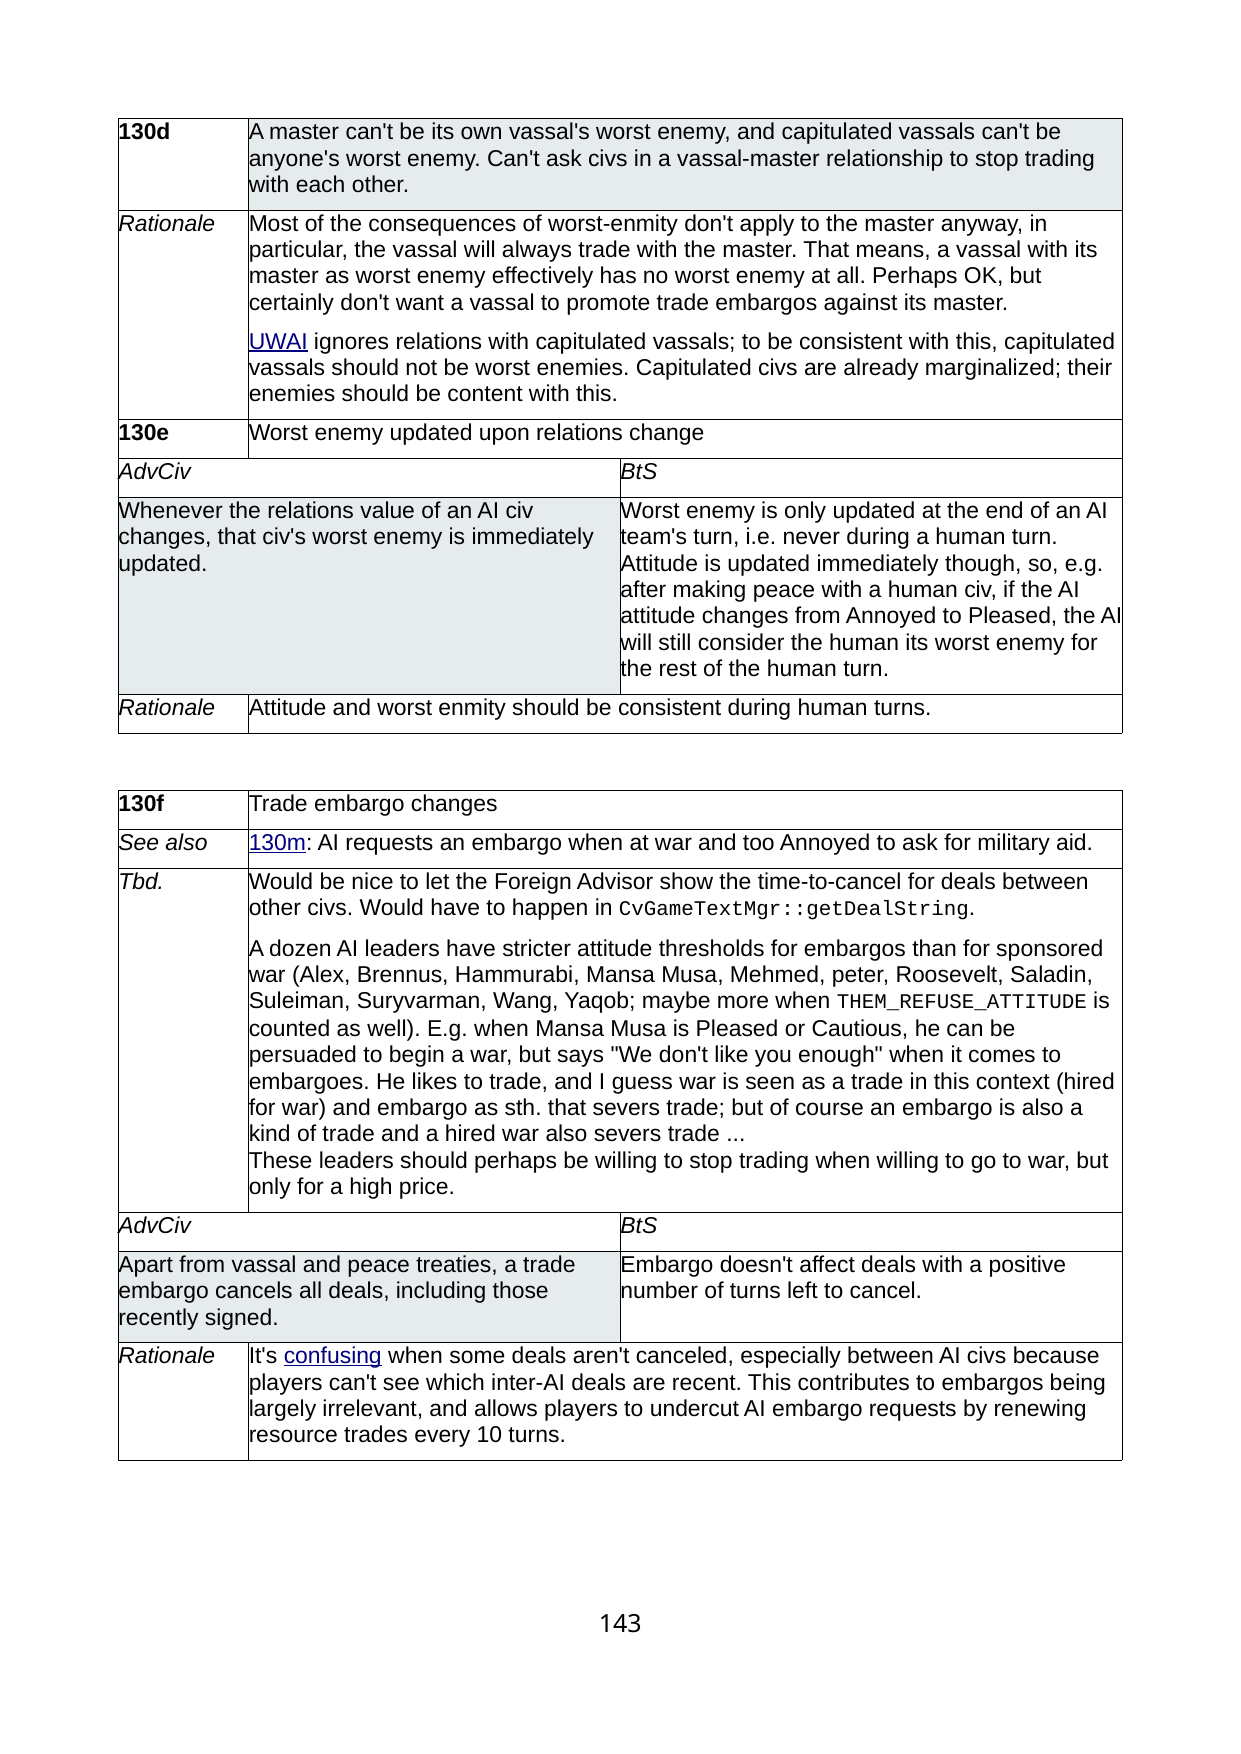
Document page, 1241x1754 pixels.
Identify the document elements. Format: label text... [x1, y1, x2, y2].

table_cell Most of the consequences of worst-enmity don't apply to the master anyway, in particular, the vassal will always trade with the master. That means, a vassal with its master as worst enemy effectively has no worst enemy at all. Perhaps OK, but certainly don't want a vassal to promote trade embargos against its master. UWAI ignores relations with capitulated vassals; to be consistent with this, capitulated vassals should not be worst enemies. Capitulated civs are already marginalized; their enemies should be content with this. [249, 211, 1122, 419]
table_cell BtS [621, 1213, 1122, 1251]
table_cell AdvCiv [119, 459, 620, 497]
table_cell Embargo doesn't affect deals with a positive number of turns left to cancel. [621, 1252, 1122, 1342]
table_cell 130e [119, 420, 248, 458]
table_header Trade embargo changes [249, 791, 1122, 829]
table_cell Worst enemy is only updated at the end of an AI team's turn, i.e. never during a human turn. Attitude is updated immediately though, so, e.g. after making peace with a human civ, if the AI attitude changes from Annoyed to Pleased, the AI will still consider the human its worst enemy for the rest of the human turn. [621, 498, 1122, 694]
table_cell AdvCiv [119, 1213, 620, 1251]
table_cell Worst enemy updated upon relations change [249, 420, 1122, 458]
table_cell BtS [621, 459, 1122, 497]
table_cell 130m: AI requests an embargo when at war and too Annoyed to ask for military aid. [249, 830, 1122, 868]
table_cell Apart from vassal and peace treaties, a trade embargo cancels all deals, including those recently signed. [119, 1252, 620, 1342]
table_cell Rationale [119, 695, 248, 733]
table_header 130f [119, 791, 248, 829]
table_cell Rationale [119, 211, 248, 419]
table_header A master can't be its own vassal's worst enemy, and capitulated vassals can't be anyone's worst enemy. Can't ask civs in a vassal-master relationship to stop trading with each other. [249, 119, 1122, 210]
table_header 130d [119, 119, 248, 210]
table_cell Tbd. [119, 869, 248, 1212]
table_cell Whenever the relations value of an AI civ changes, that civ's worst enemy is immediately updated. [119, 498, 620, 694]
table_cell Rationale [119, 1343, 248, 1460]
table_cell Would be nice to let the Foreign Advisor show the time-to-cancel for deals between other civs. Would have to happen in CvGameTextMgr::getDealString. A dozen AI leaders have stricter attitude thresholds for embargos than for sponsored war (Alex, Brennus, Hammurabi, Mansa Musa, Mehmed, peter, Roosevelt, Saladin, Suleiman, Suryvarman, Wang, Yaqob; maybe more when THEM_REFUSE_ATTITUDE is counted as well). E.g. when Mansa Musa is Pleased or Cautious, he can be persuaded to begin a war, but says "We don't like you enough" when it comes to embargoes. He likes to trade, and I guess war is seen as a trade in this context (hired for war) and embargo as sth. that severs trade; but of course an embargo is also a kind of trade and a hired war also severs trade ... These leaders should perhaps be willing to stop trading when willing to go to war, but only for a high price. [249, 869, 1122, 1212]
table_cell See also [119, 830, 248, 868]
table_cell It's confusing when some deals aren't canceled, especially between AI civs because players can't see which inter-AI deals are recent. This contributes to embargos being largely irrelevant, and allows players to undercut AI embargo requests by renewing resource trades every 10 turns. [249, 1343, 1122, 1460]
table_cell Attitude and worst enmity should be consistent during human turns. [249, 695, 1122, 733]
